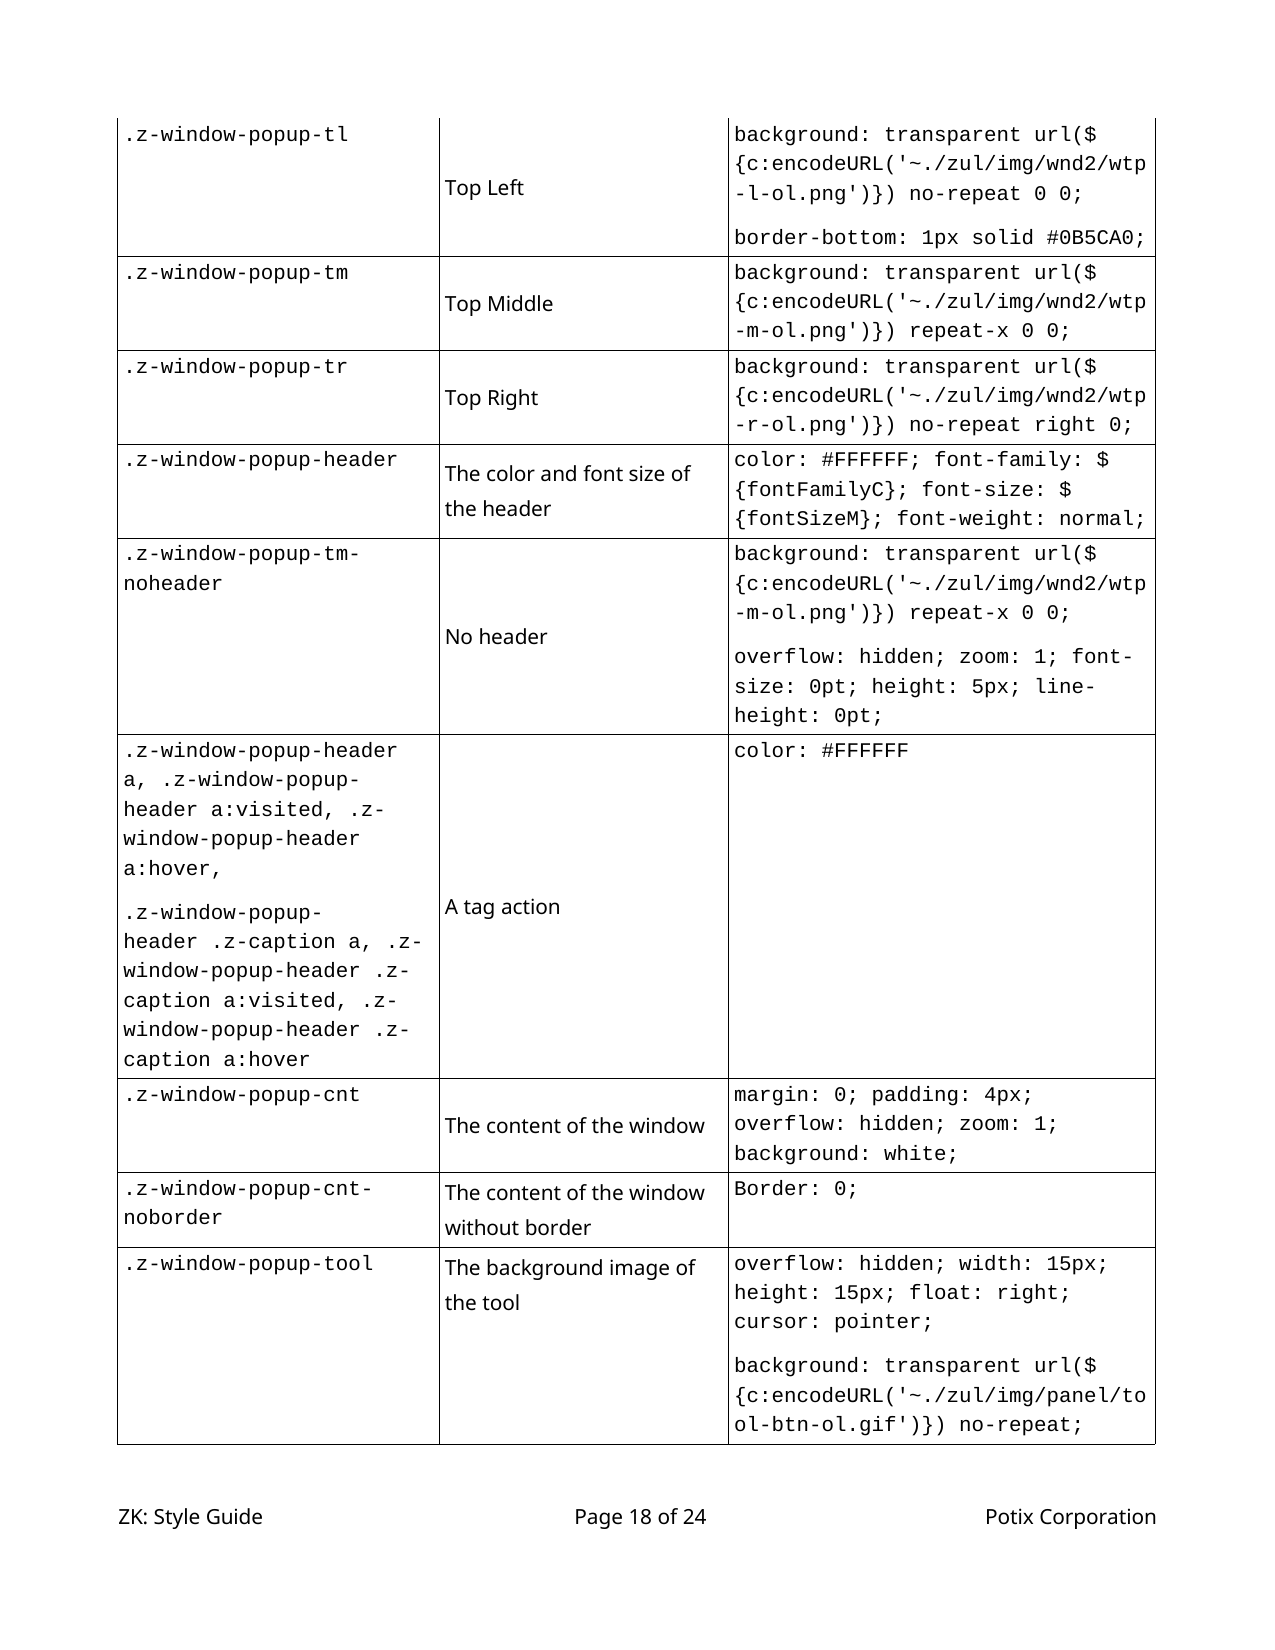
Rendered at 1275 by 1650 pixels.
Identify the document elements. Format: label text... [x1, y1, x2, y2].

table_cell color: #FFFFFF; font-family: ${fontFamilyC}; font-size: ${fontSizeM}; font-weight: normal; [729, 445, 1155, 538]
table_cell background: transparent url(${c:encodeURL('~./zul/img/wnd2/wtp-l-ol.png')}) no-repeat 0 0; border-bottom: 1px solid #0B5CA0; [729, 118, 1155, 256]
table_cell Top Left [440, 118, 728, 256]
table_cell Top Right [440, 351, 728, 444]
table_cell background: transparent url(${c:encodeURL('~./zul/img/wnd2/wtp-m-ol.png')}) repeat-x 0 0; [729, 257, 1155, 350]
table_cell .z-window-popup-tl [118, 118, 439, 256]
table_cell margin: 0; padding: 4px; overflow: hidden; zoom: 1; background: white; [729, 1079, 1155, 1172]
table_cell Border: 0; [729, 1173, 1155, 1247]
table_cell Top Middle [440, 257, 728, 350]
table_cell .z-window-popup-tm-noheader [118, 539, 439, 734]
table_cell background: transparent url(${c:encodeURL('~./zul/img/wnd2/wtp-m-ol.png')}) repeat-x 0 0; overflow: hidden; zoom: 1; font-size: 0pt; height: 5px; line-height: 0pt; [729, 539, 1155, 734]
table_cell .z-window-popup-header [118, 445, 439, 538]
table_cell .z-window-popup-header a, .z-window-popup-header a:visited, .z-window-popup-header a:hover, .z-window-popup-header .z-caption a, .z-window-popup-header .z-caption a:visited, .z-window-popup-header .z-caption a:hover [118, 735, 439, 1078]
table_cell .z-window-popup-tool [118, 1248, 439, 1444]
table_cell A tag action [440, 735, 728, 1078]
table_cell .z-window-popup-tm [118, 257, 439, 350]
table_cell The background image of the tool [440, 1248, 728, 1444]
table_cell The content of the window without border [440, 1173, 728, 1247]
table_cell .z-window-popup-cnt-noborder [118, 1173, 439, 1247]
table_cell The color and font size of the header [440, 445, 728, 538]
table_cell The content of the window [440, 1079, 728, 1172]
table_cell overflow: hidden; width: 15px; height: 15px; float: right; cursor: pointer; background: transparent url(${c:encodeURL('~./zul/img/panel/tool-btn-ol.gif')}) no-repeat; [729, 1248, 1155, 1444]
table_cell No header [440, 539, 728, 734]
table_cell .z-window-popup-tr [118, 351, 439, 444]
table_cell .z-window-popup-cnt [118, 1079, 439, 1172]
table_cell color: #FFFFFF [729, 735, 1155, 1078]
table_cell background: transparent url(${c:encodeURL('~./zul/img/wnd2/wtp-r-ol.png')}) no-repeat right 0; [729, 351, 1155, 444]
